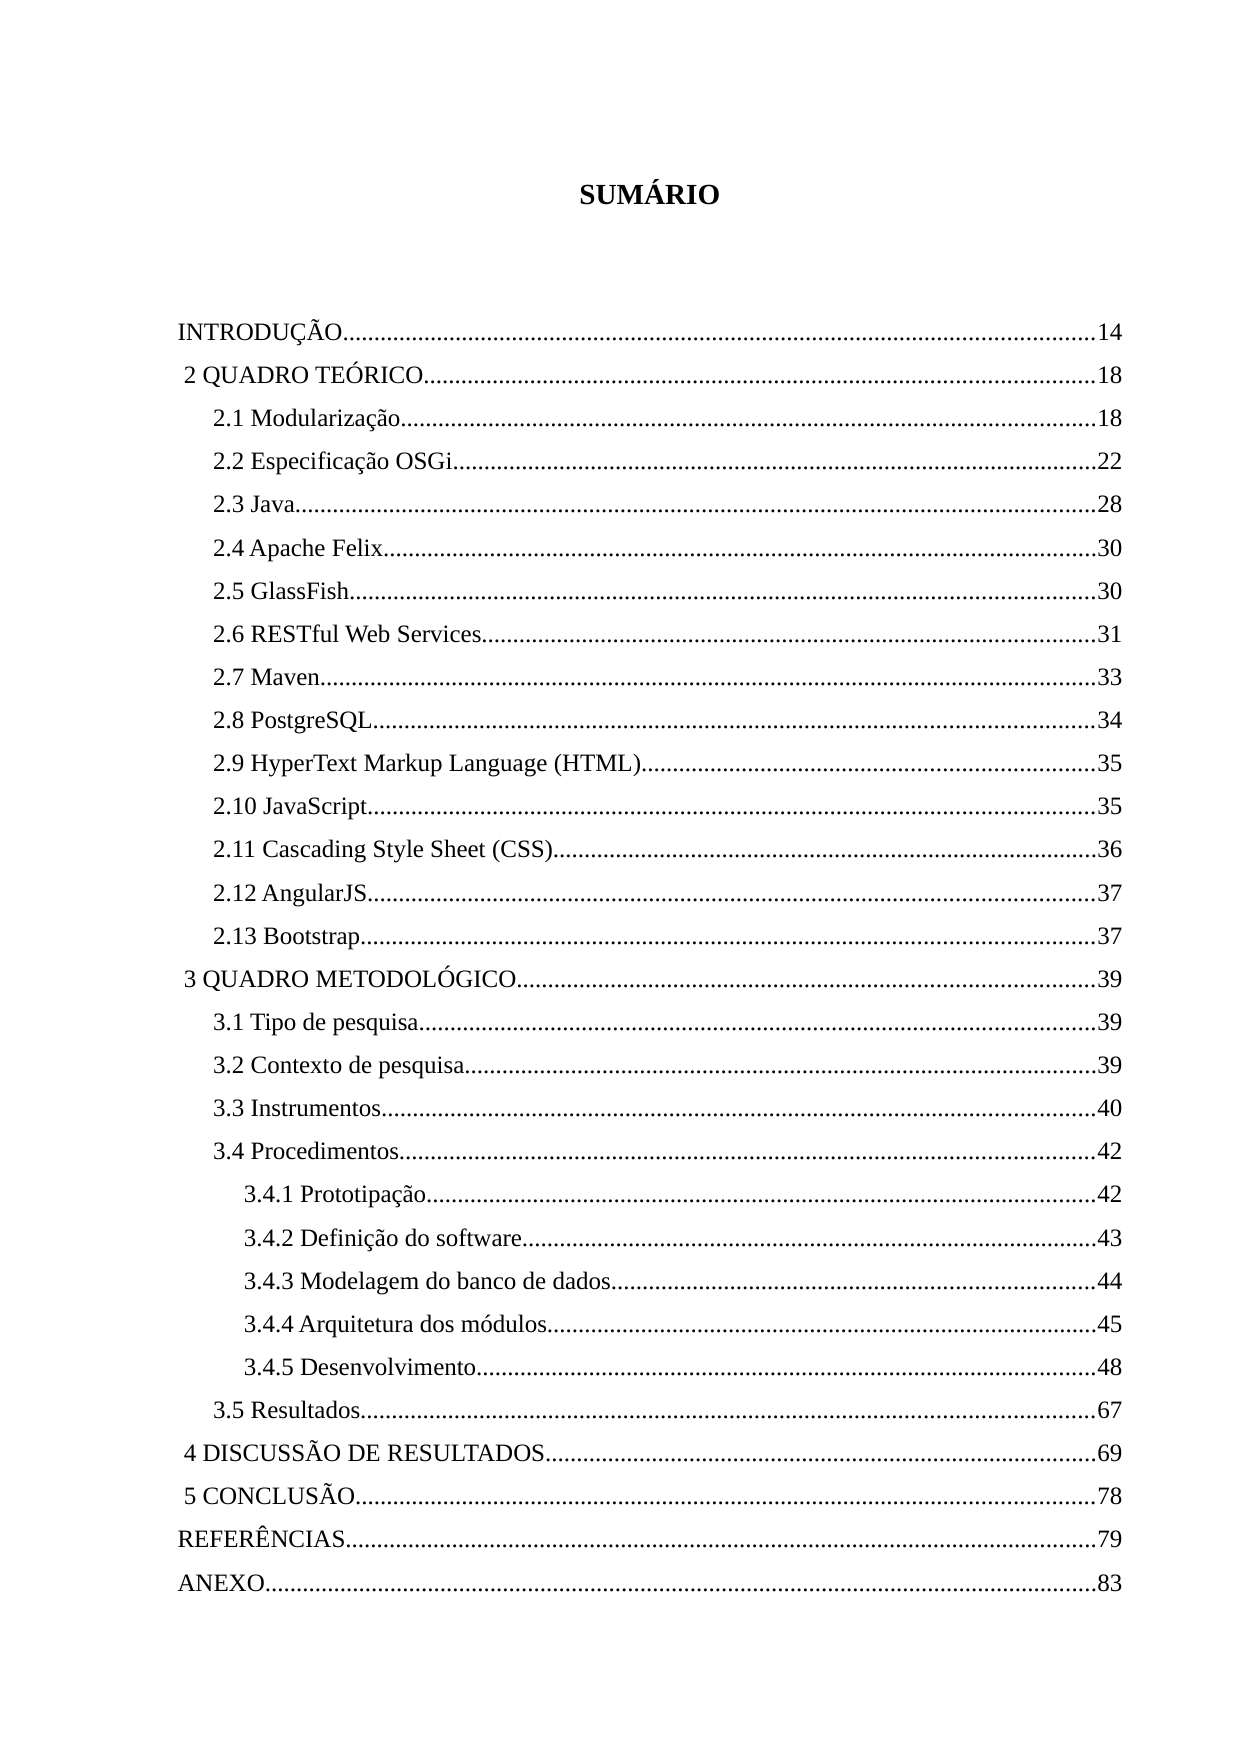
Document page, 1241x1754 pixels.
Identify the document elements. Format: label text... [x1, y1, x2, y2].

text Anexo 83 [177, 1568, 1122, 1596]
text 3.4.1 Prototipação 42 [237, 1179, 1122, 1208]
text 3.5 Resultados 67 [207, 1395, 1122, 1424]
text 2.1 Modularização 18 [207, 403, 1122, 432]
text 2.5 GlassFish 30 [207, 576, 1122, 604]
text 2.7 Maven 33 [207, 662, 1122, 691]
text Introdução 14 [177, 317, 1122, 346]
text 2 Quadro teórico 18 [177, 360, 1122, 389]
text 2.6 RESTful Web Services 31 [207, 619, 1122, 648]
text 2.12 AngularJS 37 [207, 878, 1122, 906]
text 3.4.2 Definição do software 43 [237, 1223, 1122, 1251]
text 3.3 Instrumentos 40 [207, 1093, 1122, 1122]
text 2.3 Java 28 [207, 489, 1122, 518]
text 3 Quadro metodológico 39 [177, 964, 1122, 993]
text 2.10 JavaScript 35 [207, 791, 1122, 820]
text 3.4.4 Arquitetura dos módulos 45 [237, 1309, 1122, 1338]
text 3.4 Procedimentos 42 [207, 1136, 1122, 1165]
text 2.8 PostgreSQL 34 [207, 705, 1122, 734]
text Referências 79 [177, 1524, 1122, 1553]
text 2.2 Especificação OSGi 22 [207, 446, 1122, 475]
text 2.13 Bootstrap 37 [207, 921, 1122, 949]
text 2.9 HyperText Markup Language (HTML) 35 [207, 748, 1122, 777]
text 5 Conclusão 78 [177, 1481, 1122, 1510]
text 3.2 Contexto de pesquisa 39 [207, 1050, 1122, 1079]
text 2.4 Apache Felix 30 [207, 533, 1122, 561]
text Sumário [177, 177, 1122, 211]
text 3.4.3 Modelagem do banco de dados 44 [237, 1266, 1122, 1294]
text 2.11 Cascading Style Sheet (CSS) 36 [207, 834, 1122, 863]
text 4 Discussão de resultados 69 [177, 1438, 1122, 1467]
text 3.1 Tipo de pesquisa 39 [207, 1007, 1122, 1036]
text 3.4.5 Desenvolvimento 48 [237, 1352, 1122, 1381]
